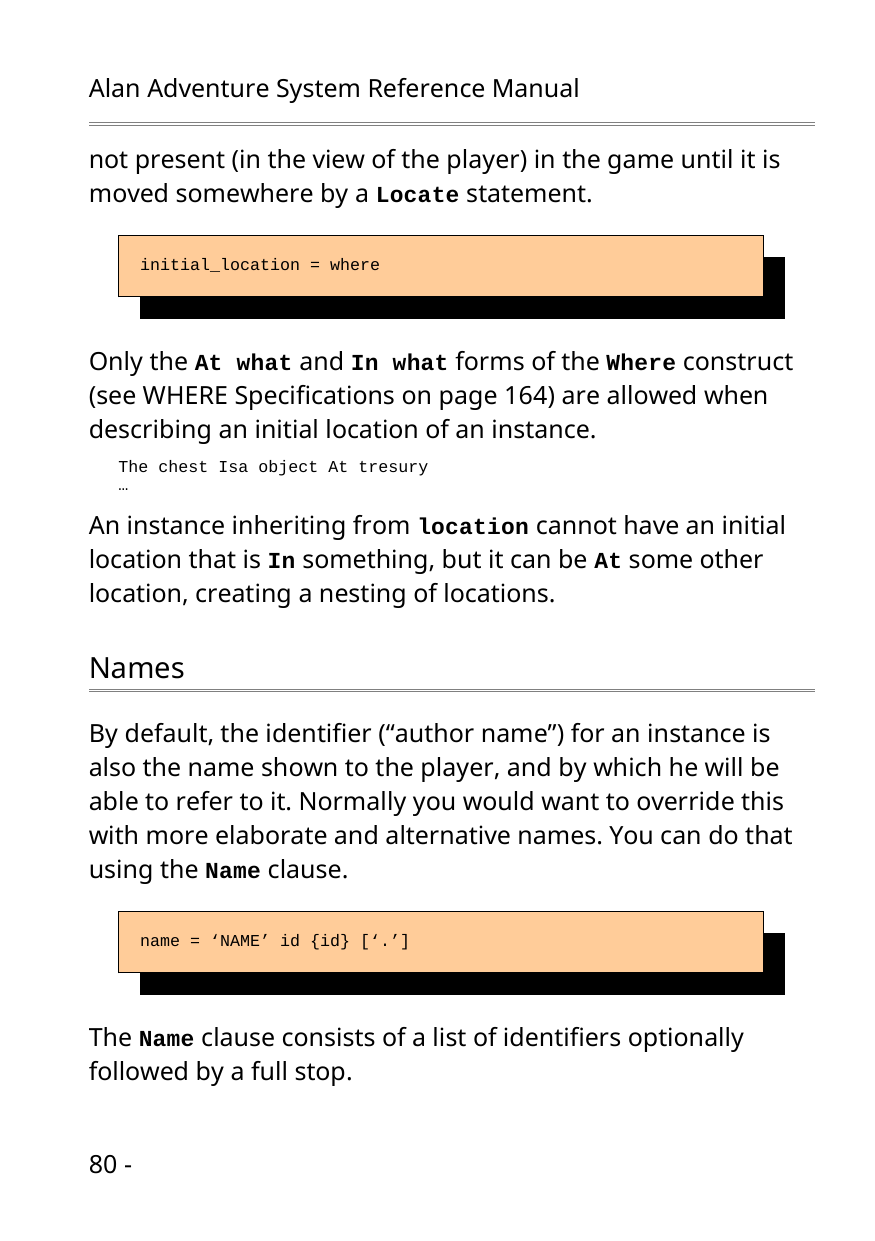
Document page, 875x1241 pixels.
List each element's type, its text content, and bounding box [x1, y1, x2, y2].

text The Name clause consists of a list of identifiers optionally followed by a full stop. [88, 1020, 815, 1088]
text An instance inheriting from location cannot have an initial location that is In something, but it can be At some other location, creating a nesting of locations. [88, 508, 815, 610]
text name = ‘NAME’ id {id} [‘.’] [119, 912, 763, 972]
text Only the At what and In what forms of the Where construct (see WHERE Specifications on page 131) are allowed when describing an initial location of an instance. [88, 344, 815, 446]
text By default, the identifier (“author name”) for an instance is also the name shown to the player, and by which he will be able to refer to it. Normally you would want to override this with more elaborate and alternative names. You can do that using the Name clause. [88, 716, 815, 886]
text not present (in the view of the player) in the game until it is moved somewhere by a Locate statement. [88, 142, 815, 210]
text The chest Isa object At tresury … [118, 458, 815, 496]
text initial_location = where [119, 236, 763, 296]
subtitle Names [88, 647, 815, 691]
